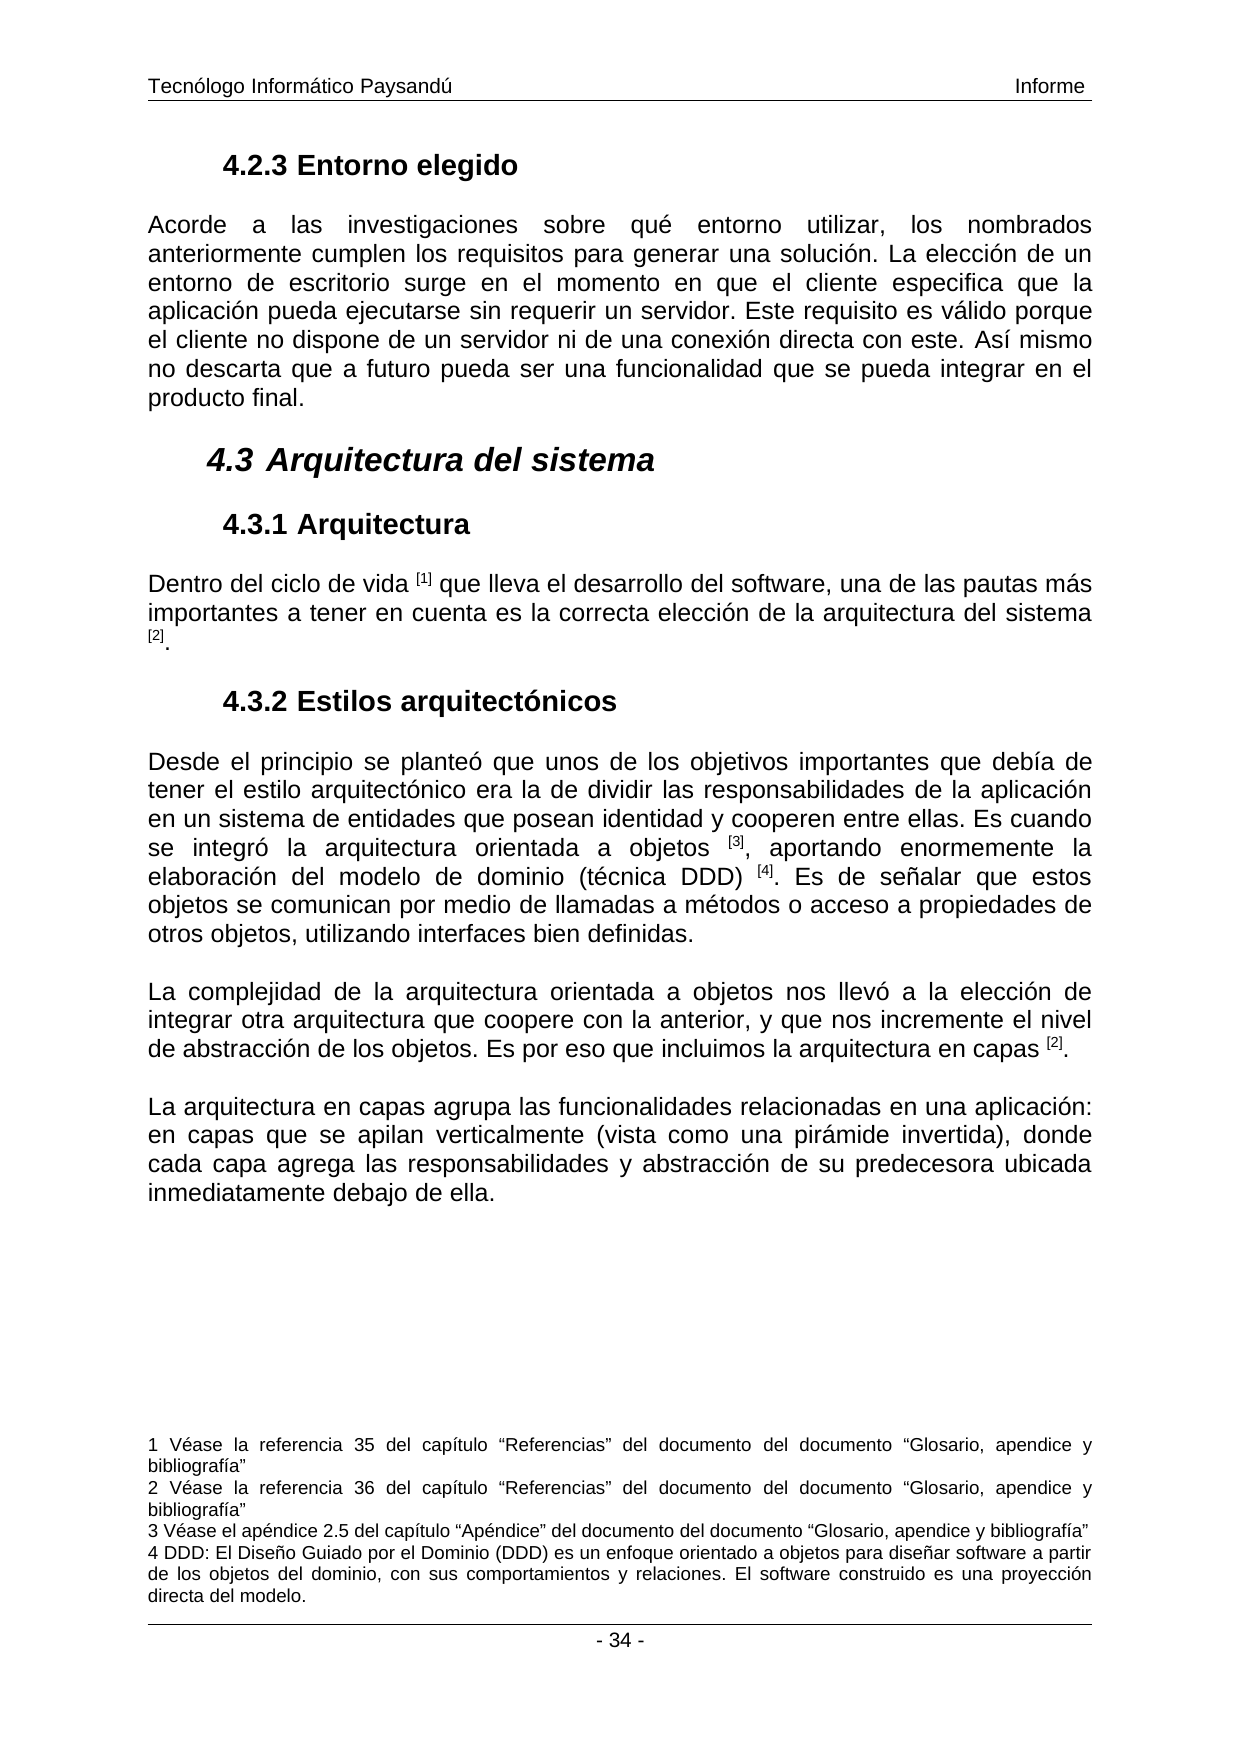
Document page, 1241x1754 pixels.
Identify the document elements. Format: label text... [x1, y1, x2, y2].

subtitle Estilos arquitectónicos [223, 684, 1092, 718]
text Dentro del ciclo de vida [] que lleva el desarrollo del software, una de las pautas más importantes a tener en cuenta es la correcta elección de la arquitectura del sistema []. [148, 569, 1092, 656]
text Véase la referencia 35 del capítulo “Referencias” del documento del documento “Glosario, apendice y bibliografía” [148, 1434, 1092, 1477]
text Acorde a las investigaciones sobre qué entorno utilizar, los nombrados anteriormente cumplen los requisitos para generar una solución. La elección de un entorno de escritorio surge en el momento en que el cliente especifica que la aplicación pueda ejecutarse sin requerir un servidor. Este requisito es válido porque el cliente no dispone de un servidor ni de una conexión directa con este. Así mismo no descarta que a futuro pueda ser una funcionalidad que se pueda integrar en el producto final. [148, 210, 1092, 411]
subtitle Arquitectura [223, 507, 1092, 541]
subtitle Entorno elegido [223, 148, 1092, 181]
text DDD: El Diseño Guiado por el Dominio (DDD) es un enfoque orientado a objetos para diseñar software a partir de los objetos del dominio, con sus comportamientos y relaciones. El software construido es una proyección directa del modelo. [148, 1542, 1092, 1606]
text Véase la referencia 36 del capítulo “Referencias” del documento del documento “Glosario, apendice y bibliografía” [148, 1477, 1092, 1520]
text La arquitectura en capas agrupa las funcionalidades relacionadas en una aplicación: en capas que se apilan verticalmente (vista como una pirámide invertida), donde cada capa agrega las responsabilidades y abstracción de su predecesora ubicada inmediatamente debajo de ella. [148, 1092, 1092, 1207]
text Véase el apéndice 2.5 del capítulo “Apéndice” del documento del documento “Glosario, apendice y bibliografía” [148, 1520, 1092, 1542]
text La complejidad de la arquitectura orientada a objetos nos llevó a la elección de integrar otra arquitectura que coopere con la anterior, y que nos incremente el nivel de abstracción de los objetos. Es por eso que incluimos la arquitectura en capas [2]. [148, 977, 1092, 1063]
subtitle Arquitectura del sistema [207, 440, 1092, 478]
text Desde el principio se planteó que unos de los objetivos importantes que debía de tener el estilo arquitectónico era la de dividir las responsabilidades de la aplicación en un sistema de entidades que posean identidad y cooperen entre ellas. Es cuando se integró la arquitectura orientada a objetos [], aportando enormemente la elaboración del modelo de dominio (técnica DDD) []. Es de señalar que estos objetos se comunican por medio de llamadas a métodos o acceso a propiedades de otros objetos, utilizando interfaces bien definidas. [148, 747, 1092, 948]
